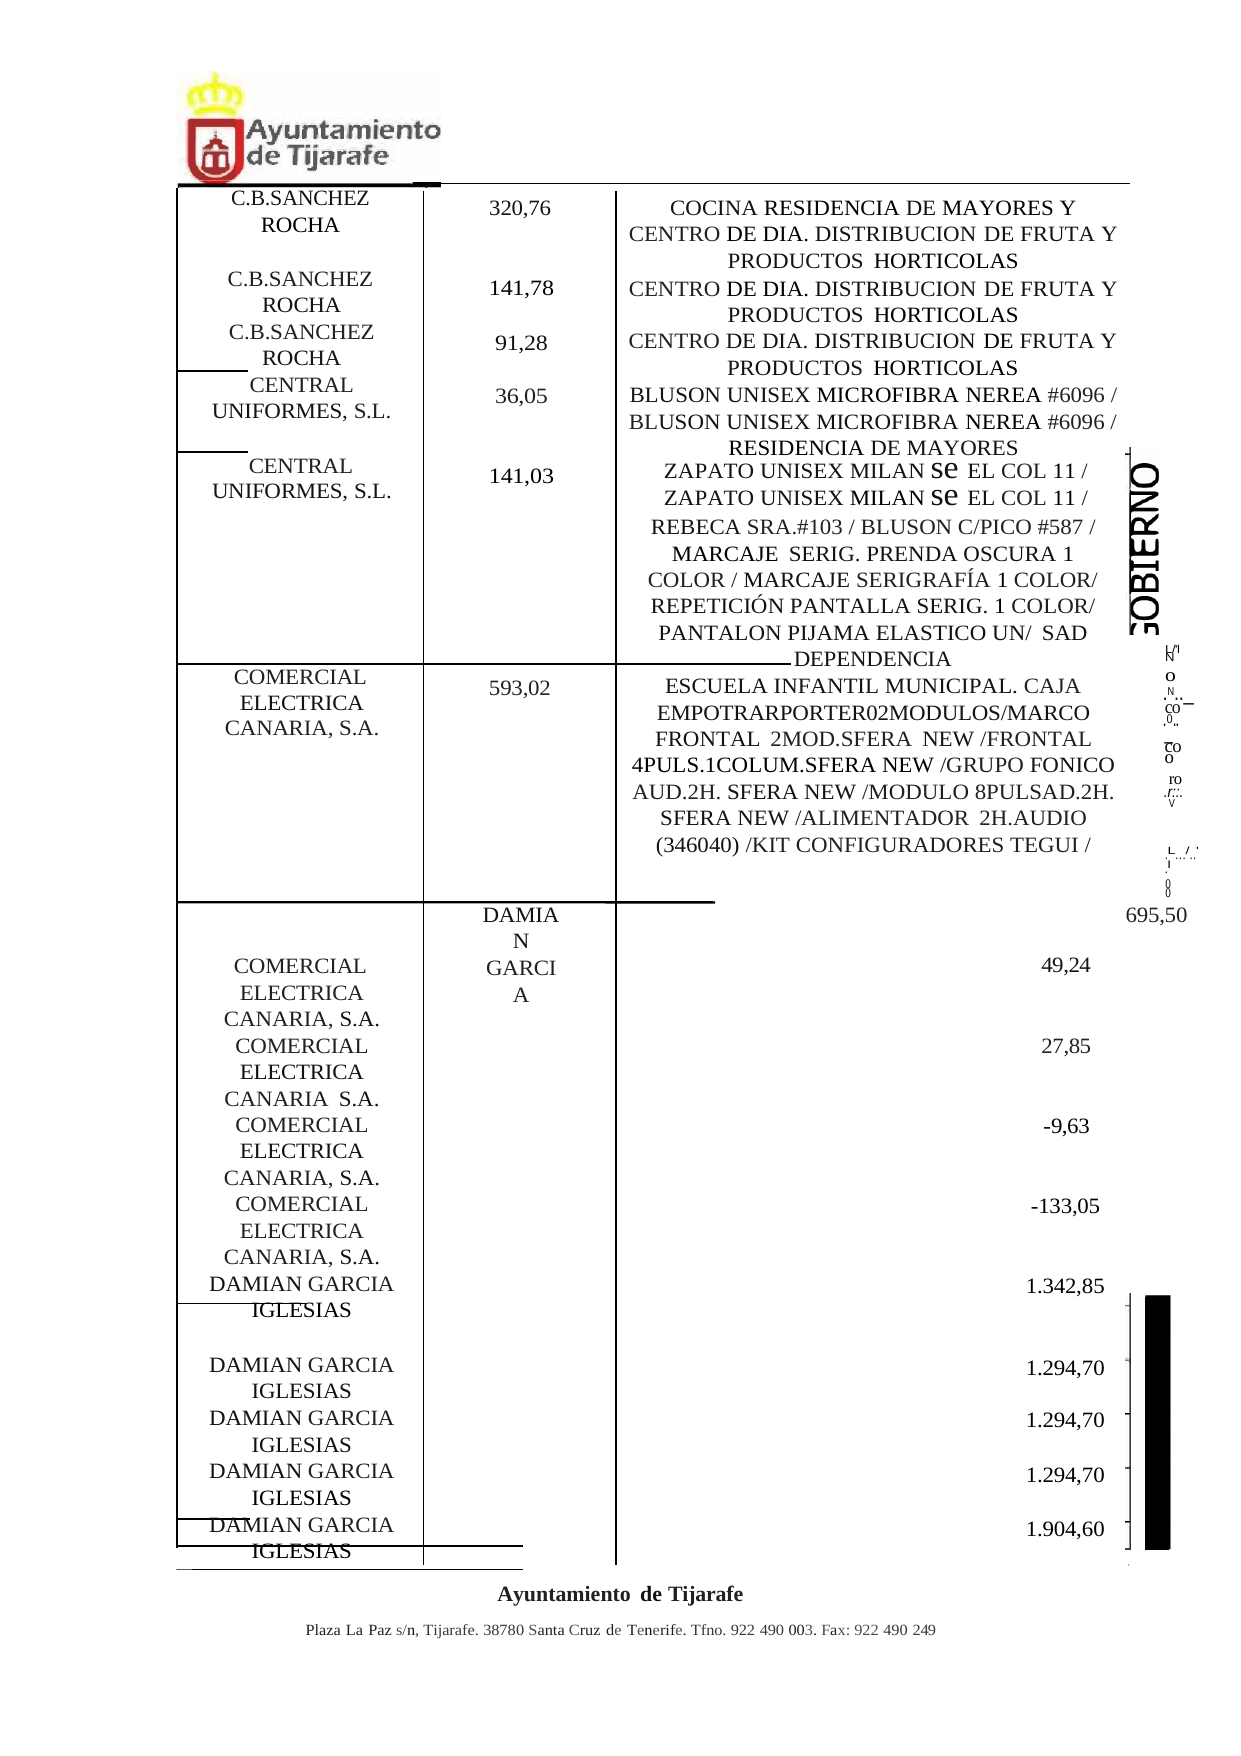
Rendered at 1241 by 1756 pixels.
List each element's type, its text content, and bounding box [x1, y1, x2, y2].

text C.B.SANCHEZ ROCHA C.B.SANCHEZ ROCHA CENTRAL UNIFORMES, S.L. [208, 266, 393, 423]
text [580, 1516, 615, 1541]
text [580, 1273, 615, 1299]
text o o [1165, 880, 1172, 902]
text BLUSON UNISEX MICROFIBRA NEREA #6096 / BLUSON UNISEX MICROFIBRA NEREA #6096 / [629, 382, 1117, 434]
text co [1164, 697, 1181, 718]
text 1.294,70 [617, 1355, 1104, 1380]
text COMERCIAL ELECTRICA CANARIA, S.A. [219, 665, 381, 741]
text COCINA RESIDENCIA DE MAYORES Y CENTRO DE DIA. DISTRIBUCION DE FRUTA Y PRODUCTOS HORTICOLAS [629, 195, 1117, 273]
text [580, 1355, 615, 1380]
text .N.._ [1162, 685, 1199, 704]
text CENTRO DE DIA. DISTRIBUCION DE FRUTA Y PRODUCTOS HORTICOLAS [628, 328, 1117, 380]
text 141,03 [489, 463, 558, 489]
text 36,05 [495, 383, 558, 408]
text .o.._ co o [1162, 715, 1183, 768]
text CENTRO DE DIA. DISTRIBUCION DE FRUTA Y PRODUCTOS HORTICOLAS [629, 276, 1117, 327]
text ESCUELA INFANTIL MUNICIPAL. CAJA EMPOTRARPORTER02MODULOS/MARCO FRONTAL 2MOD.SFERA NEW /FRONTAL 4PULS.1COLUM.SFERA NEW /GRUPO FONICO AUD.2H. SFERA NEW /MODULO 8PULSAD.2H. SFERA NEW /ALIMENTADOR 2H.AUDIO (346040) /KIT CONFIGURADORES TEGUI / [628, 673, 1117, 857]
text 141,78 [489, 275, 558, 301]
text REBECA SRA.#103 / BLUSON C/PICO #587 / MARCAJE SERIG. PRENDA OSCURA 1 COLOR / MARCAJE SERIGRAFÍA 1 COLOR/ REPETICIÓN PANTALLA SERIG. 1 COLOR/ PANTALON PIJAMA ELASTICO UN/ SAD DEPENDENCIA [645, 514, 1100, 672]
text .r::. [1163, 788, 1199, 799]
text [580, 1407, 615, 1433]
text COMERCIAL ELECTRICA CANARIA, S.A. COMERCIAL ELECTRICA CANARIA S.A. COMERCIAL ELECTRICA CANARIA, S.A. COMERCIAL ELECTRICA CANARIA, S.A. DAMIAN GARCIA IGLESIAS [205, 953, 395, 1322]
text 695,50 [1112, 902, 1187, 927]
text 1.342,85 [617, 1273, 1104, 1299]
text [580, 952, 615, 978]
text IGLESIAS [208, 1547, 395, 1563]
text .L.../..'.l [1165, 849, 1199, 876]
text 1.904,60 [617, 1516, 1104, 1541]
text [580, 1193, 615, 1218]
text 1.294,70 [617, 1407, 1104, 1433]
text 320,76 [489, 195, 558, 220]
text -133,05 [617, 1193, 1100, 1218]
text L/'l No [1165, 646, 1183, 685]
text [580, 1113, 615, 1138]
text CENTRAL UNIFORMES, S.L. [208, 453, 393, 503]
text 1.294,70 [617, 1462, 1104, 1487]
text V [1169, 799, 1199, 810]
text DAMIAN GARCIA IGLESIAS DAMIAN GARCIA IGLESIAS DAMIAN GARCIA IGLESIAS DAMIAN GARCIA [208, 1352, 395, 1545]
text RESIDENCIA DE MAYORES ZAPATO UNISEX MILAN se EL COL 11 / ZAPATO UNISEX MILAN se EL COL 11 / [664, 441, 1108, 512]
text 27,85 [617, 1033, 1091, 1058]
text DAMIAN GARCIA [481, 904, 561, 1007]
text -9,63 [617, 1113, 1090, 1138]
text 91,28 [495, 329, 558, 355]
text C.B.SANCHEZ ROCHA [229, 188, 372, 237]
text ro [1169, 773, 1199, 788]
text [580, 1033, 615, 1058]
text 593,02 [489, 675, 558, 701]
text [580, 1462, 615, 1487]
text 49,24 [617, 952, 1091, 978]
